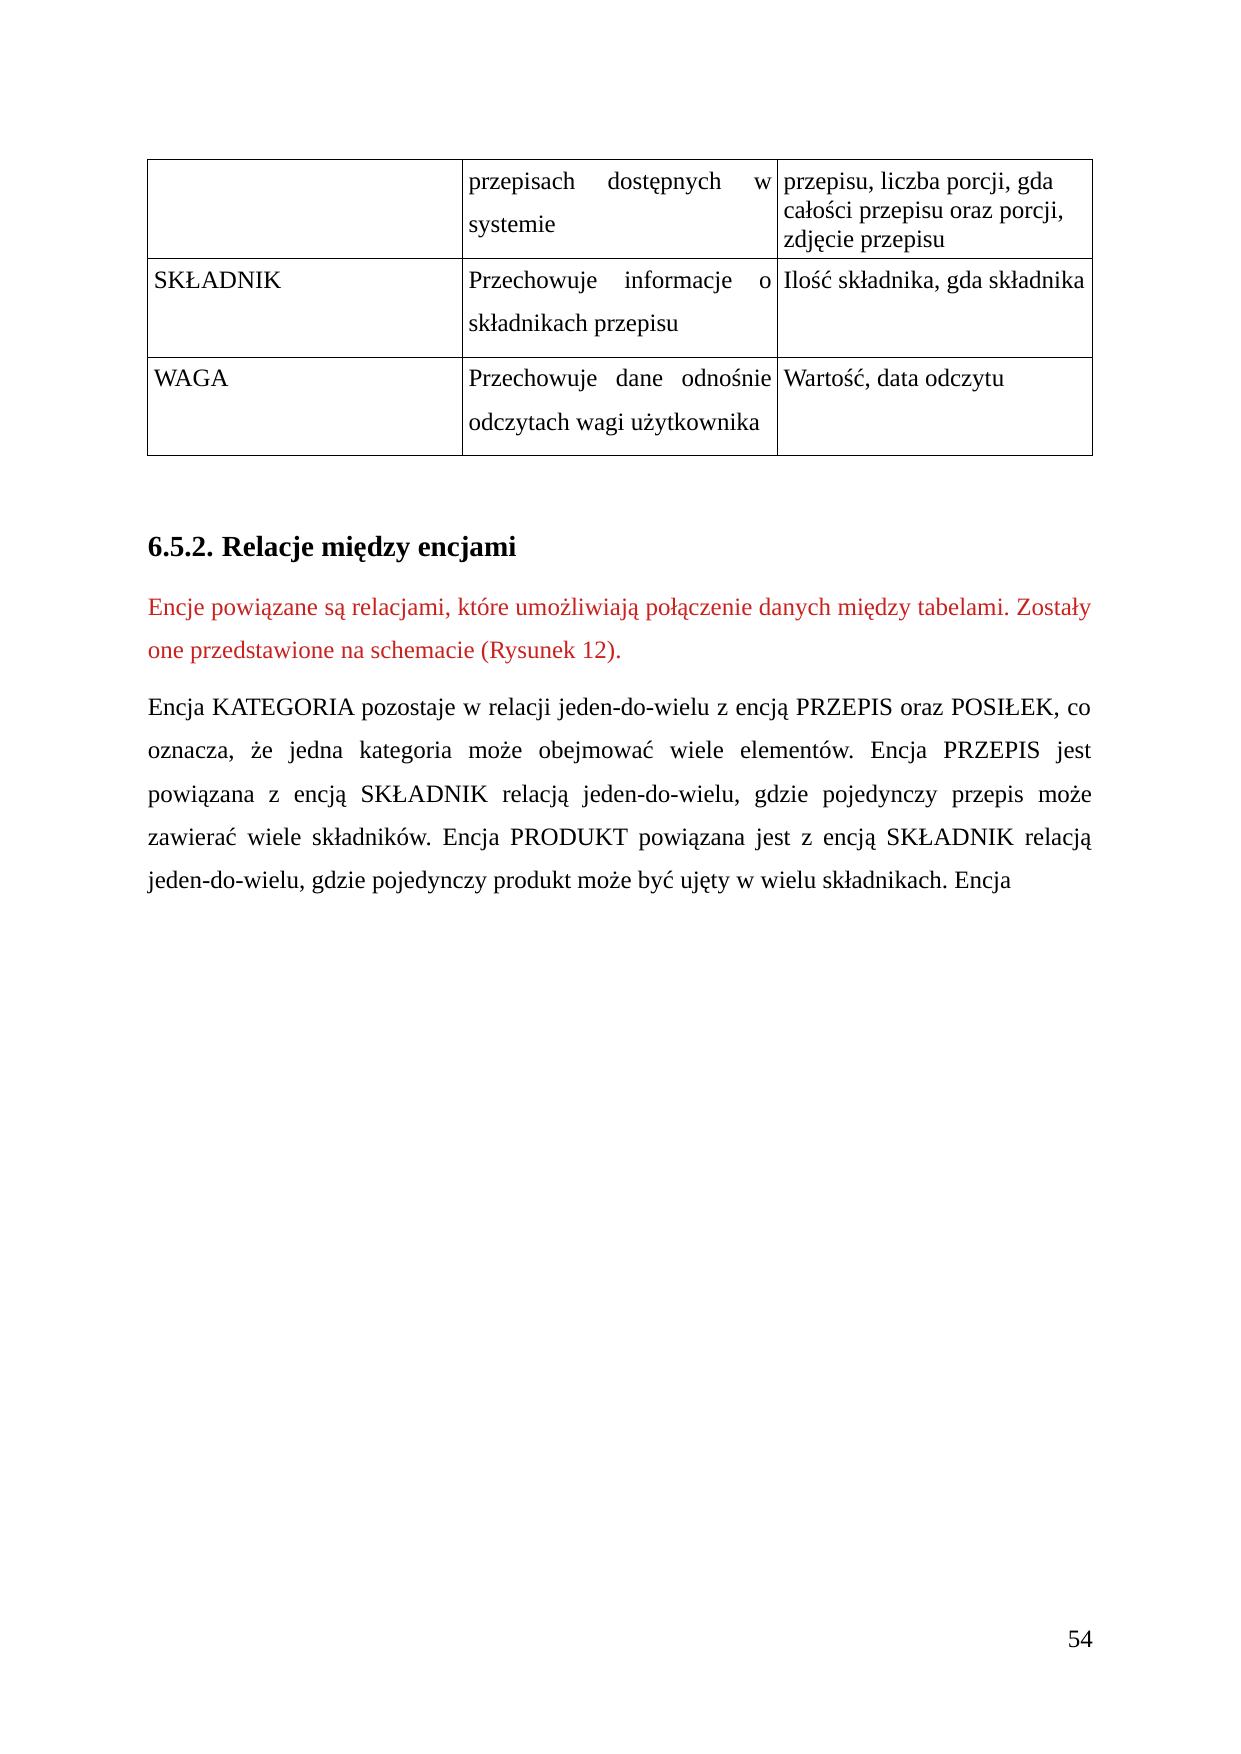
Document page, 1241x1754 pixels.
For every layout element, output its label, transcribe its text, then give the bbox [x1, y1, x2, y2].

table_cell Przechowuje informacje o składnikach przepisu [463, 259, 777, 357]
table_cell Wartość, data odczytu [778, 358, 1092, 455]
text Encje powiązane są relacjami, które umożliwiają połączenie danych między tabelami. Zostały one przedstawione na schemacie (Rysunek 12). [148, 592, 1092, 663]
table_cell Ilość składnika, gda składnika [778, 259, 1092, 357]
table_cell [148, 160, 462, 258]
table_cell WAGA [148, 358, 462, 455]
table_cell przepisach dostępnych w systemie [463, 160, 777, 258]
subtitle Relacje między encjami [148, 529, 1092, 562]
table_cell SKŁADNIK [148, 259, 462, 357]
table_cell przepisu, liczba porcji, gda całości przepisu oraz porcji, zdjęcie przepisu [778, 160, 1092, 258]
table_cell Przechowuje dane odnośnie odczytach wagi użytkownika [463, 358, 777, 455]
text Encja KATEGORIA pozostaje w relacji jeden-do-wielu z encją PRZEPIS oraz POSIŁEK, co oznacza, że jedna kategoria może obejmować wiele elementów. Encja PRZEPIS jest powiązana z encją SKŁADNIK relacją jeden-do-wielu, gdzie pojedynczy przepis może zawierać wiele składników. Encja PRODUKT powiązana jest z encją SKŁADNIK relacją jeden-do-wielu, gdzie pojedynczy produkt może być ujęty w wielu składnikach. Encja [148, 692, 1092, 894]
